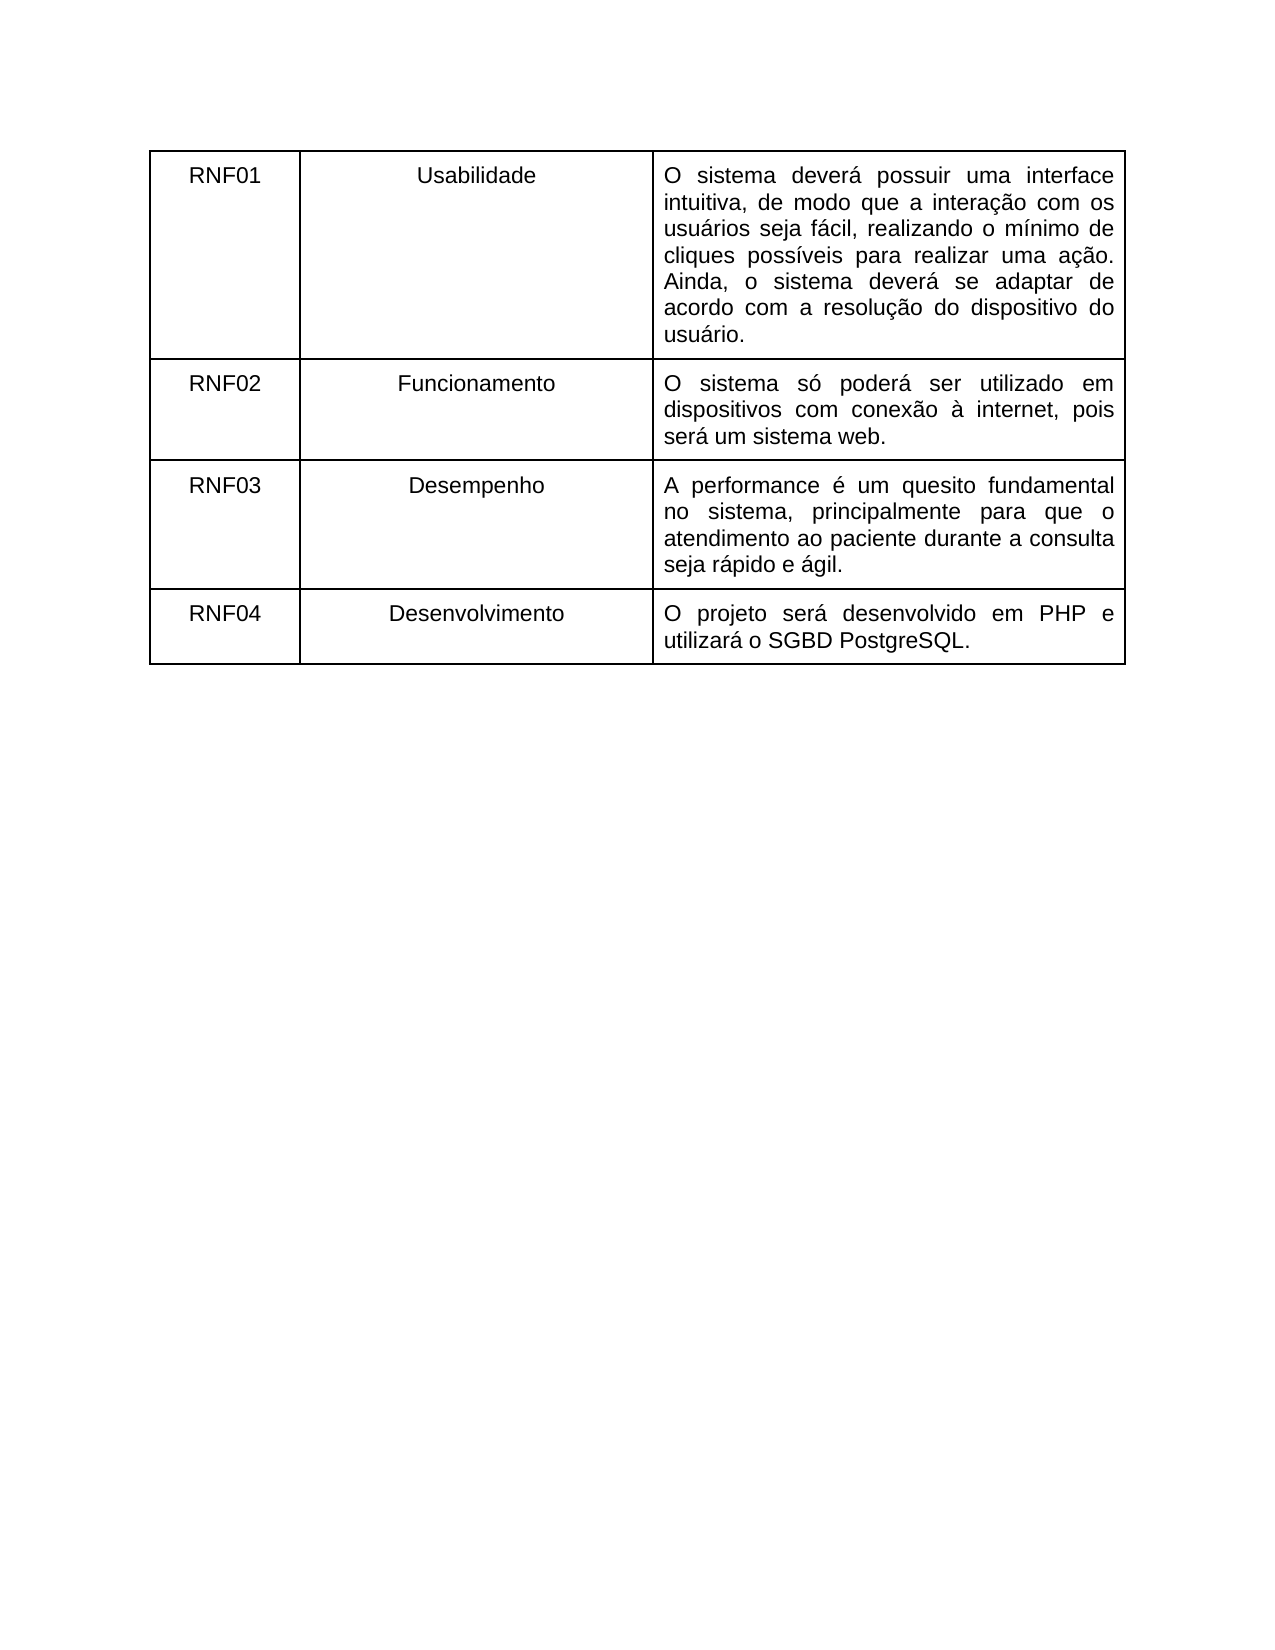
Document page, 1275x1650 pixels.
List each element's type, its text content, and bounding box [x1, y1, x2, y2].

table_cell Desempenho [301, 461, 652, 588]
table_cell A performance é um quesito fundamental no sistema, principalmente para que o atendimento ao paciente durante a consulta seja rápido e ágil. [654, 461, 1124, 588]
table_cell Desenvolvimento [301, 590, 652, 663]
table_cell O sistema deverá possuir uma interface intuitiva, de modo que a interação com os usuários seja fácil, realizando o mínimo de cliques possíveis para realizar uma ação. Ainda, o sistema deverá se adaptar de acordo com a resolução do dispositivo do usuário. [654, 152, 1124, 357]
table_cell RNF02 [151, 360, 299, 459]
table_cell RNF01 [151, 152, 299, 357]
table_cell O sistema só poderá ser utilizado em dispositivos com conexão à internet, pois será um sistema web. [654, 360, 1124, 459]
table_cell RNF03 [151, 461, 299, 588]
table_cell O projeto será desenvolvido em PHP e utilizará o SGBD PostgreSQL. [654, 590, 1124, 663]
table_cell RNF04 [151, 590, 299, 663]
table_cell Funcionamento [301, 360, 652, 459]
table_cell Usabilidade [301, 152, 652, 357]
